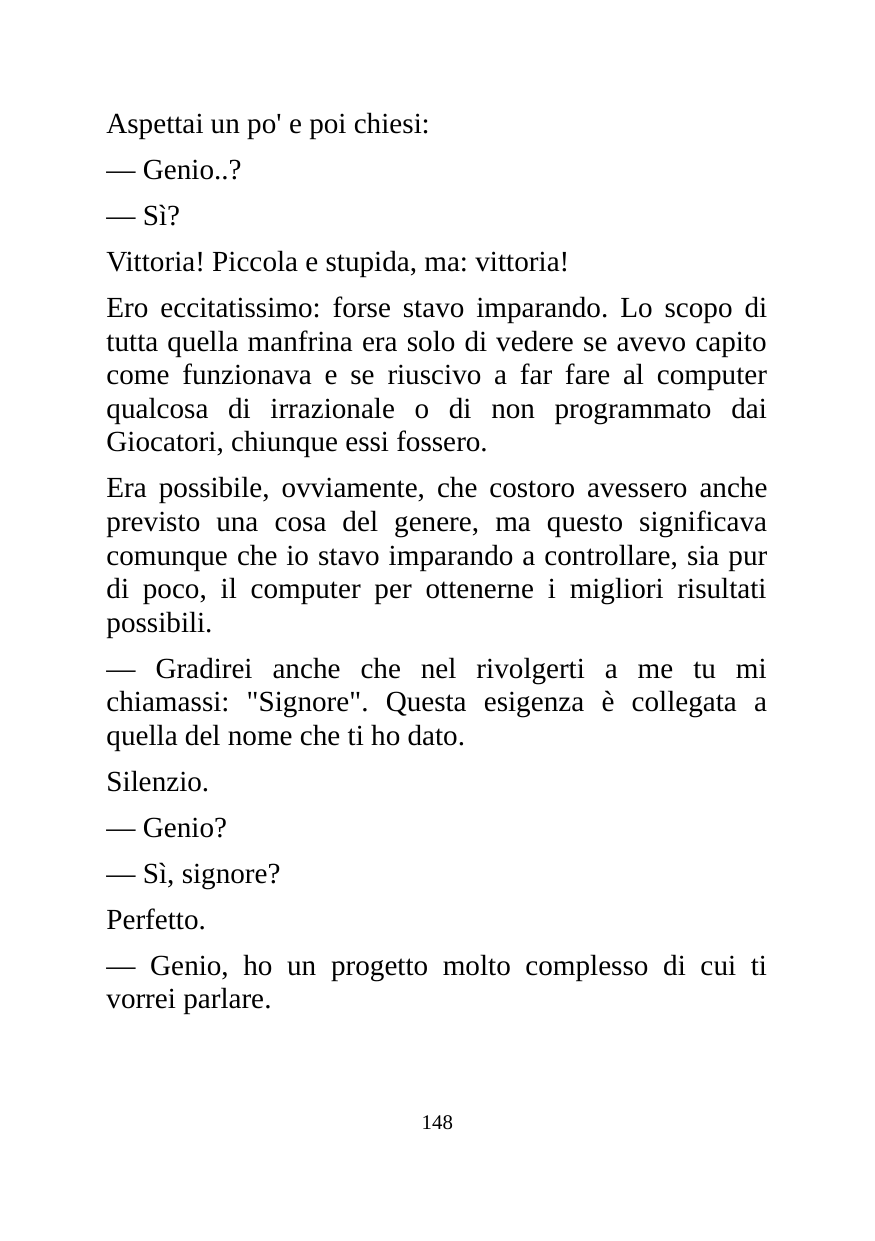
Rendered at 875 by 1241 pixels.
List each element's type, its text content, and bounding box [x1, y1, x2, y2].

text — Genio? [106, 810, 768, 843]
text Silenzio. [106, 764, 768, 797]
text — Gradirei anche che nel rivolgerti a me tu mi chiamassi: "Signore". Questa esigenza è collegata a quella del nome che ti ho dato. [106, 651, 768, 751]
text Era possibile, ovviamente, che costoro avessero anche previsto una cosa del genere, ma questo significava comunque che io stavo imparando a controllare, sia pur di poco, il computer per ottenerne i migliori risultati possibili. [106, 471, 768, 638]
text Ero eccitatissimo: forse stavo imparando. Lo scopo di tutta quella manfrina era solo di vedere se avevo capito come funzionava e se riuscivo a far fare al computer qualcosa di irrazionale o di non programmato dai Giocatori, chiunque essi fossero. [106, 290, 768, 458]
text Aspettai un po' e poi chiesi: [106, 106, 768, 140]
text Vittoria! Piccola e stupida, ma: vittoria! [106, 244, 768, 278]
text — Sì? [106, 198, 768, 232]
text — Genio, ho un progetto molto complesso di cui ti vorrei parlare. [106, 948, 768, 1015]
text — Genio..? [106, 152, 768, 186]
text — Sì, signore? [106, 856, 768, 889]
text Perfetto. [106, 902, 768, 936]
